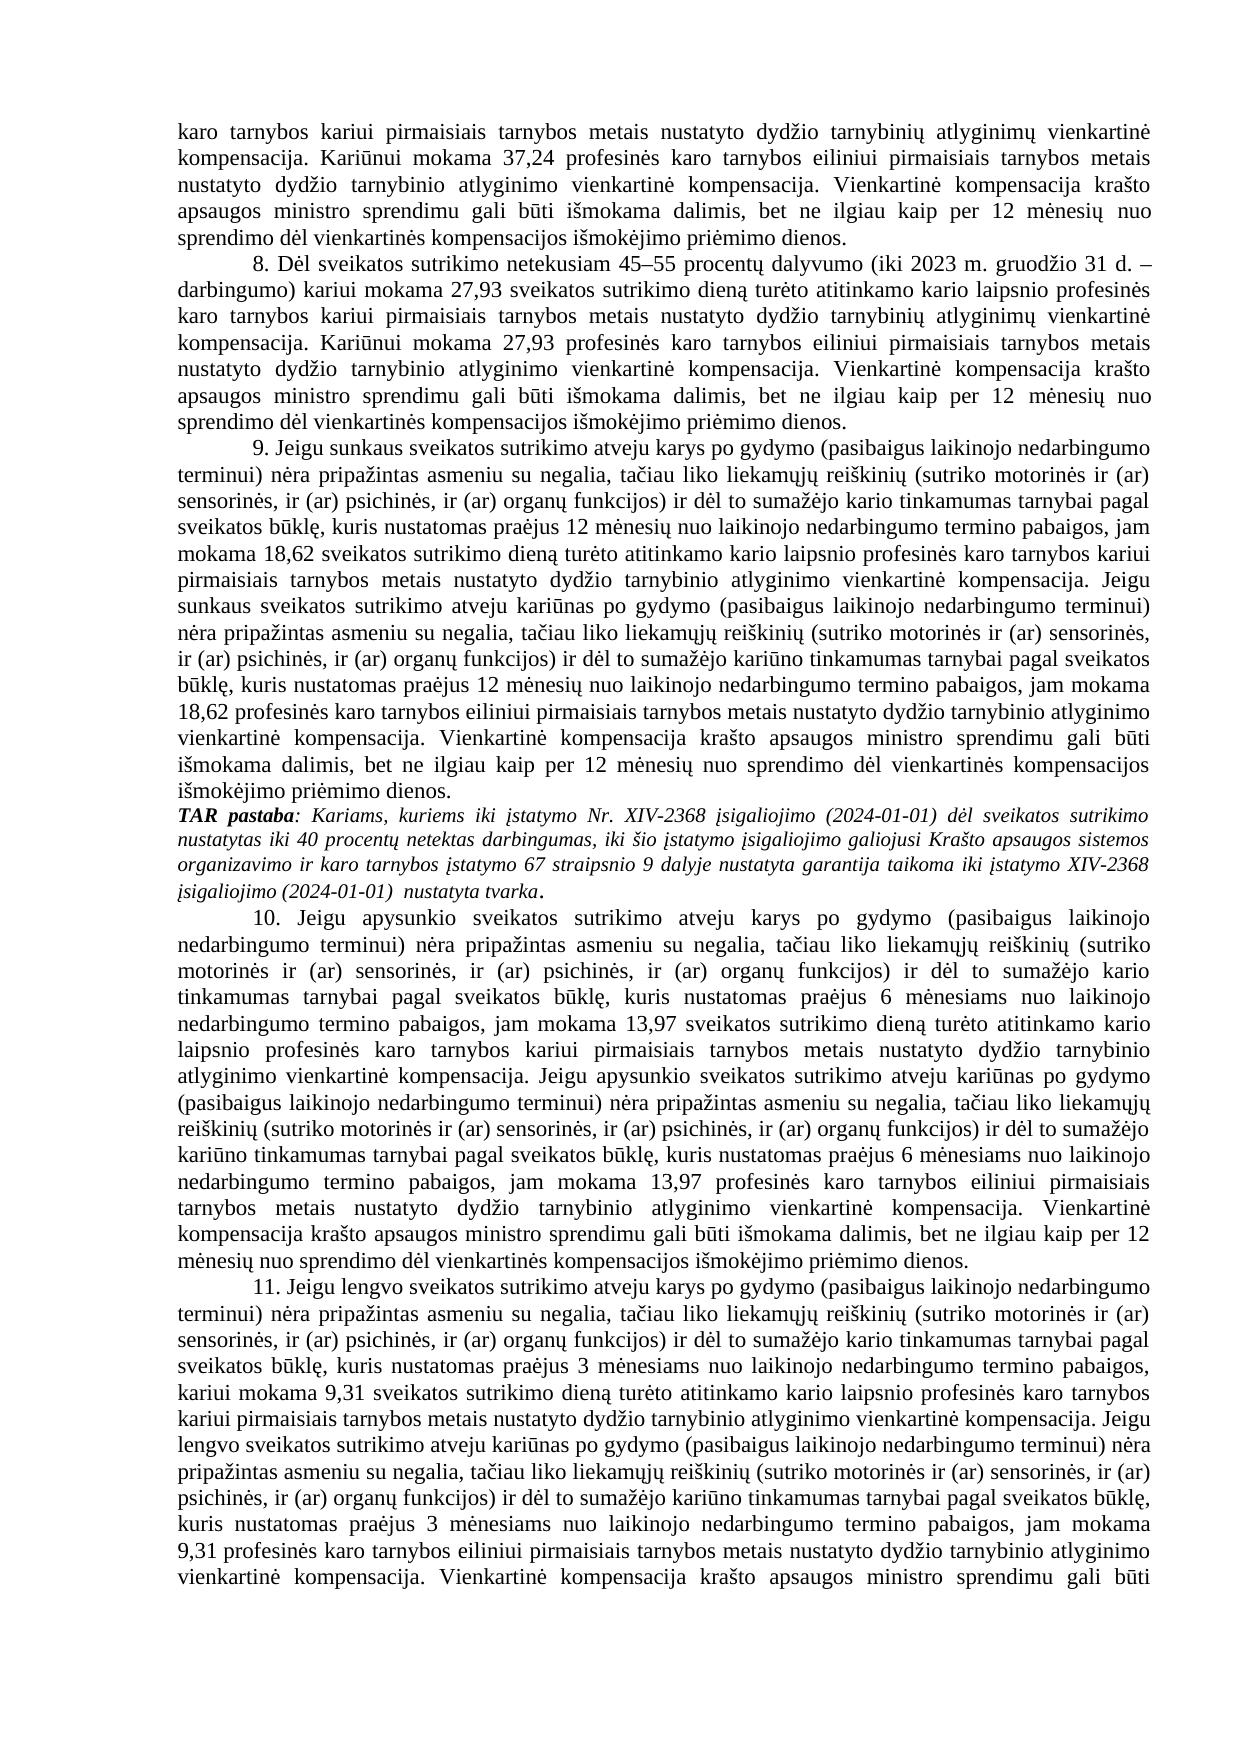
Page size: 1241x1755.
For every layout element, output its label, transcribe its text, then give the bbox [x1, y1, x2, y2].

text TAR pastaba: Kariams, kuriems iki įstatymo Nr. XIV-2368 įsigaliojimo (2024-01-01) dėl sveikatos sutrikimo nustatytas iki 40 procentų netektas darbingumas, iki šio įstatymo įsigaliojimo galiojusi Krašto apsaugos sistemos organizavimo ir karo tarnybos įstatymo 67 straipsnio 9 dalyje nustatyta garantija taikoma iki įstatymo XIV-2368 įsigaliojimo (2024-01-01) nustatyta tvarka. [177, 803, 1152, 904]
text 8. Dėl sveikatos sutrikimo netekusiam 45–55 procentų dalyvumo (iki 2023 m. gruodžio 31 d. – darbingumo) kariui mokama 27,93 sveikatos sutrikimo dieną turėto atitinkamo kario laipsnio profesinės karo tarnybos kariui pirmaisiais tarnybos metais nustatyto dydžio tarnybinių atlyginimų vienkartinė kompensacija. Kariūnui mokama 27,93 profesinės karo tarnybos eiliniui pirmaisiais tarnybos metais nustatyto dydžio tarnybinio atlyginimo vienkartinė kompensacija. Vienkartinė kompensacija krašto apsaugos ministro sprendimu gali būti išmokama dalimis, bet ne ilgiau kaip per 12 mėnesių nuo sprendimo dėl vienkartinės kompensacijos išmokėjimo priėmimo dienos. [177, 250, 1152, 434]
text karo tarnybos kariui pirmaisiais tarnybos metais nustatyto dydžio tarnybinių atlyginimų vienkartinė kompensacija. Kariūnui mokama 37,24 profesinės karo tarnybos eiliniui pirmaisiais tarnybos metais nustatyto dydžio tarnybinio atlyginimo vienkartinė kompensacija. Vienkartinė kompensacija krašto apsaugos ministro sprendimu gali būti išmokama dalimis, bet ne ilgiau kaip per 12 mėnesių nuo sprendimo dėl vienkartinės kompensacijos išmokėjimo priėmimo dienos. [177, 118, 1152, 250]
text 11. Jeigu lengvo sveikatos sutrikimo atveju karys po gydymo (pasibaigus laikinojo nedarbingumo terminui) nėra pripažintas asmeniu su negalia, tačiau liko liekamųjų reiškinių (sutriko motorinės ir (ar) sensorinės, ir (ar) psichinės, ir (ar) organų funkcijos) ir dėl to sumažėjo kario tinkamumas tarnybai pagal sveikatos būklę, kuris nustatomas praėjus 3 mėnesiams nuo laikinojo nedarbingumo termino pabaigos, kariui mokama 9,31 sveikatos sutrikimo dieną turėto atitinkamo kario laipsnio profesinės karo tarnybos kariui pirmaisiais tarnybos metais nustatyto dydžio tarnybinio atlyginimo vienkartinė kompensacija. Jeigu lengvo sveikatos sutrikimo atveju kariūnas po gydymo (pasibaigus laikinojo nedarbingumo terminui) nėra pripažintas asmeniu su negalia, tačiau liko liekamųjų reiškinių (sutriko motorinės ir (ar) sensorinės, ir (ar) psichinės, ir (ar) organų funkcijos) ir dėl to sumažėjo kariūno tinkamumas tarnybai pagal sveikatos būklę, kuris nustatomas praėjus 3 mėnesiams nuo laikinojo nedarbingumo termino pabaigos, jam mokama 9,31 profesinės karo tarnybos eiliniui pirmaisiais tarnybos metais nustatyto dydžio tarnybinio atlyginimo vienkartinė kompensacija. Vienkartinė kompensacija krašto apsaugos ministro sprendimu gali būti [177, 1273, 1152, 1589]
text 9. Jeigu sunkaus sveikatos sutrikimo atveju karys po gydymo (pasibaigus laikinojo nedarbingumo terminui) nėra pripažintas asmeniu su negalia, tačiau liko liekamųjų reiškinių (sutriko motorinės ir (ar) sensorinės, ir (ar) psichinės, ir (ar) organų funkcijos) ir dėl to sumažėjo kario tinkamumas tarnybai pagal sveikatos būklę, kuris nustatomas praėjus 12 mėnesių nuo laikinojo nedarbingumo termino pabaigos, jam mokama 18,62 sveikatos sutrikimo dieną turėto atitinkamo kario laipsnio profesinės karo tarnybos kariui pirmaisiais tarnybos metais nustatyto dydžio tarnybinio atlyginimo vienkartinė kompensacija. Jeigu sunkaus sveikatos sutrikimo atveju kariūnas po gydymo (pasibaigus laikinojo nedarbingumo terminui) nėra pripažintas asmeniu su negalia, tačiau liko liekamųjų reiškinių (sutriko motorinės ir (ar) sensorinės, ir (ar) psichinės, ir (ar) organų funkcijos) ir dėl to sumažėjo kariūno tinkamumas tarnybai pagal sveikatos būklę, kuris nustatomas praėjus 12 mėnesių nuo laikinojo nedarbingumo termino pabaigos, jam mokama 18,62 profesinės karo tarnybos eiliniui pirmaisiais tarnybos metais nustatyto dydžio tarnybinio atlyginimo vienkartinė kompensacija. Vienkartinė kompensacija krašto apsaugos ministro sprendimu gali būti išmokama dalimis, bet ne ilgiau kaip per 12 mėnesių nuo sprendimo dėl vienkartinės kompensacijos išmokėjimo priėmimo dienos. [177, 434, 1152, 803]
text 10. Jeigu apysunkio sveikatos sutrikimo atveju karys po gydymo (pasibaigus laikinojo nedarbingumo terminui) nėra pripažintas asmeniu su negalia, tačiau liko liekamųjų reiškinių (sutriko motorinės ir (ar) sensorinės, ir (ar) psichinės, ir (ar) organų funkcijos) ir dėl to sumažėjo kario tinkamumas tarnybai pagal sveikatos būklę, kuris nustatomas praėjus 6 mėnesiams nuo laikinojo nedarbingumo termino pabaigos, jam mokama 13,97 sveikatos sutrikimo dieną turėto atitinkamo kario laipsnio profesinės karo tarnybos kariui pirmaisiais tarnybos metais nustatyto dydžio tarnybinio atlyginimo vienkartinė kompensacija. Jeigu apysunkio sveikatos sutrikimo atveju kariūnas po gydymo (pasibaigus laikinojo nedarbingumo terminui) nėra pripažintas asmeniu su negalia, tačiau liko liekamųjų reiškinių (sutriko motorinės ir (ar) sensorinės, ir (ar) psichinės, ir (ar) organų funkcijos) ir dėl to sumažėjo kariūno tinkamumas tarnybai pagal sveikatos būklę, kuris nustatomas praėjus 6 mėnesiams nuo laikinojo nedarbingumo termino pabaigos, jam mokama 13,97 profesinės karo tarnybos eiliniui pirmaisiais tarnybos metais nustatyto dydžio tarnybinio atlyginimo vienkartinė kompensacija. Vienkartinė kompensacija krašto apsaugos ministro sprendimu gali būti išmokama dalimis, bet ne ilgiau kaip per 12 mėnesių nuo sprendimo dėl vienkartinės kompensacijos išmokėjimo priėmimo dienos. [177, 904, 1152, 1273]
